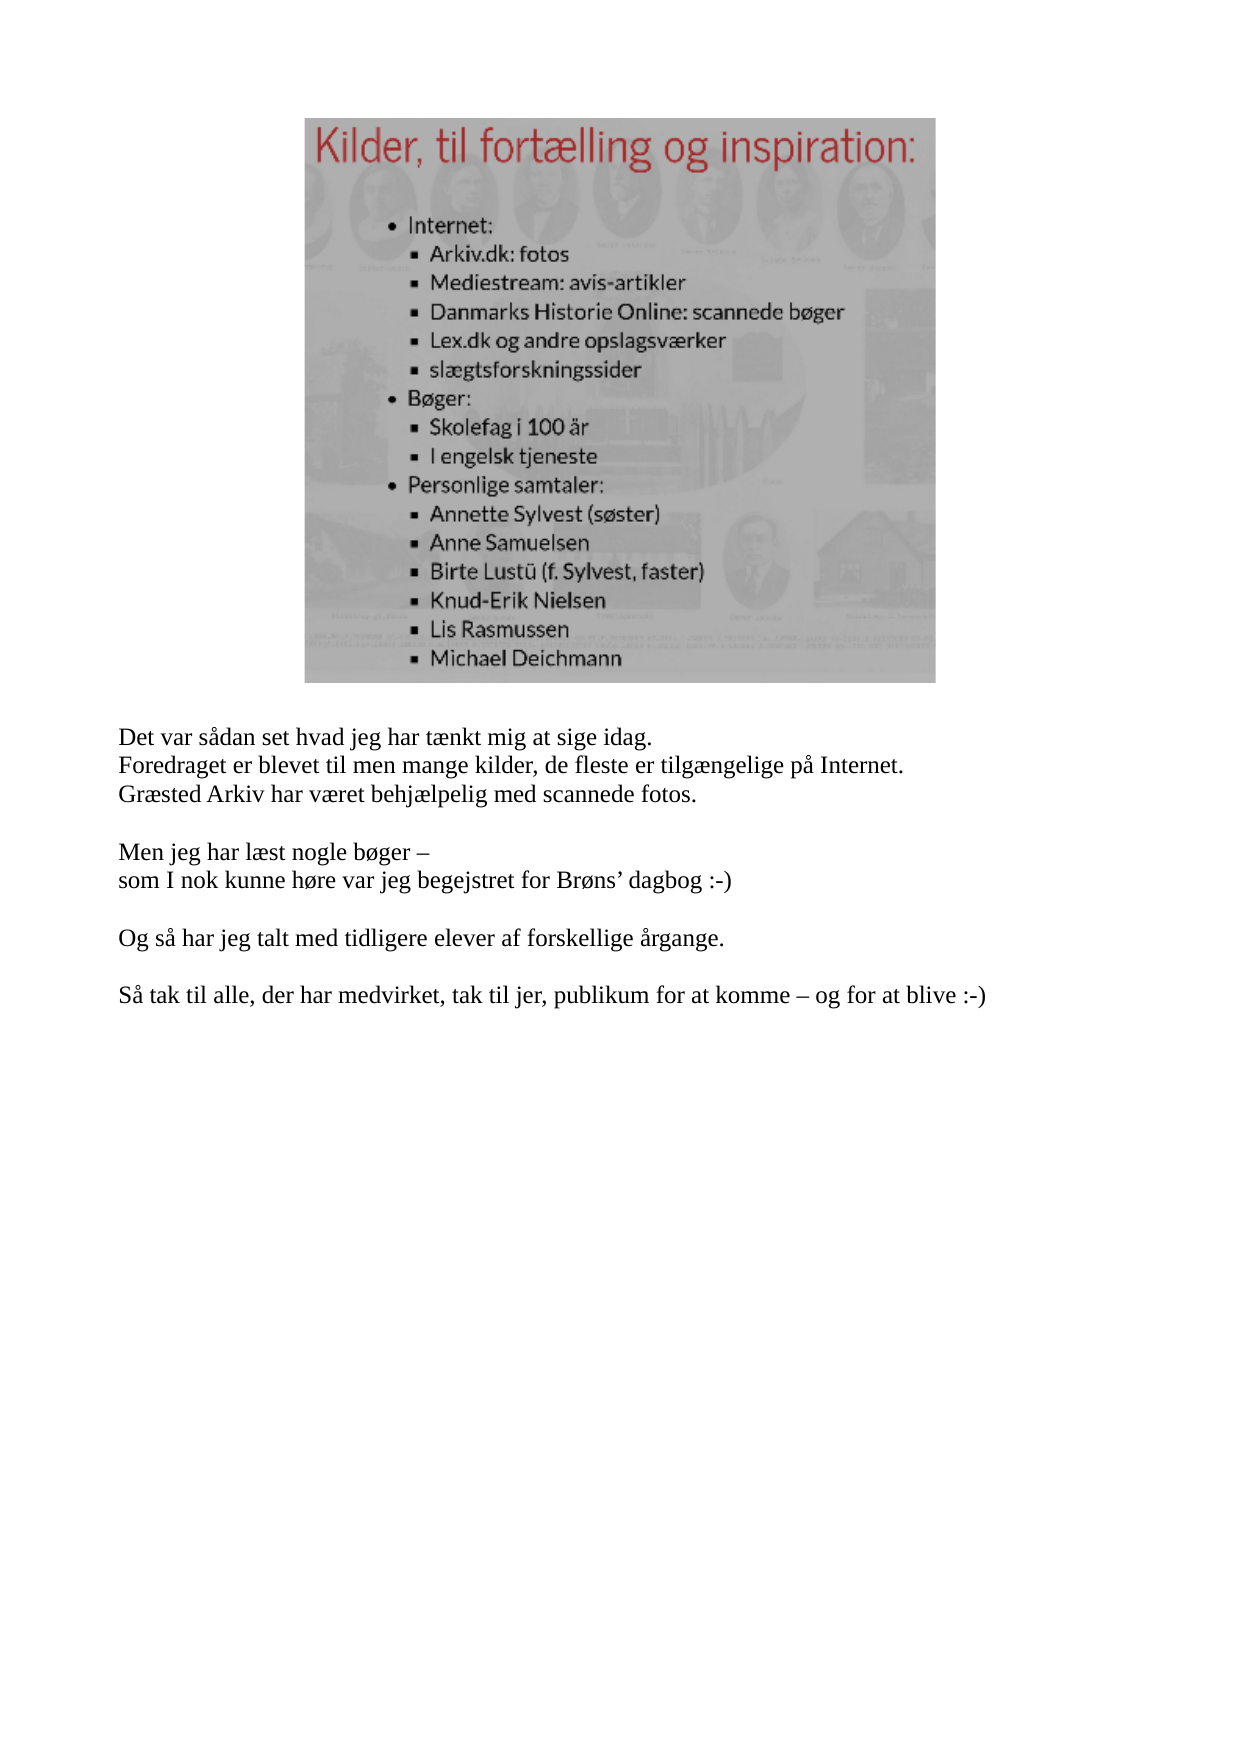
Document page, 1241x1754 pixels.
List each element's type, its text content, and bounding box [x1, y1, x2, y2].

text Så tak til alle, der har medvirket, tak til jer, publikum for at komme – og for at blive :-) [118, 981, 1122, 1009]
text Men jeg har læst nogle bøger – [118, 837, 1122, 866]
text Og så har jeg talt med tidligere elever af forskellige årgange. [118, 923, 1122, 952]
text Foredraget er blevet til men mange kilder, de fleste er tilgængelige på Internet. [118, 751, 1122, 779]
picture [304, 118, 936, 683]
text Græsted Arkiv har været behjælpelig med scannede fotos. [118, 779, 1122, 808]
text som I nok kunne høre var jeg begejstret for Brøns’ dagbog :-) [118, 866, 1122, 894]
text Det var sådan set hvad jeg har tænkt mig at sige idag. [118, 722, 1122, 751]
